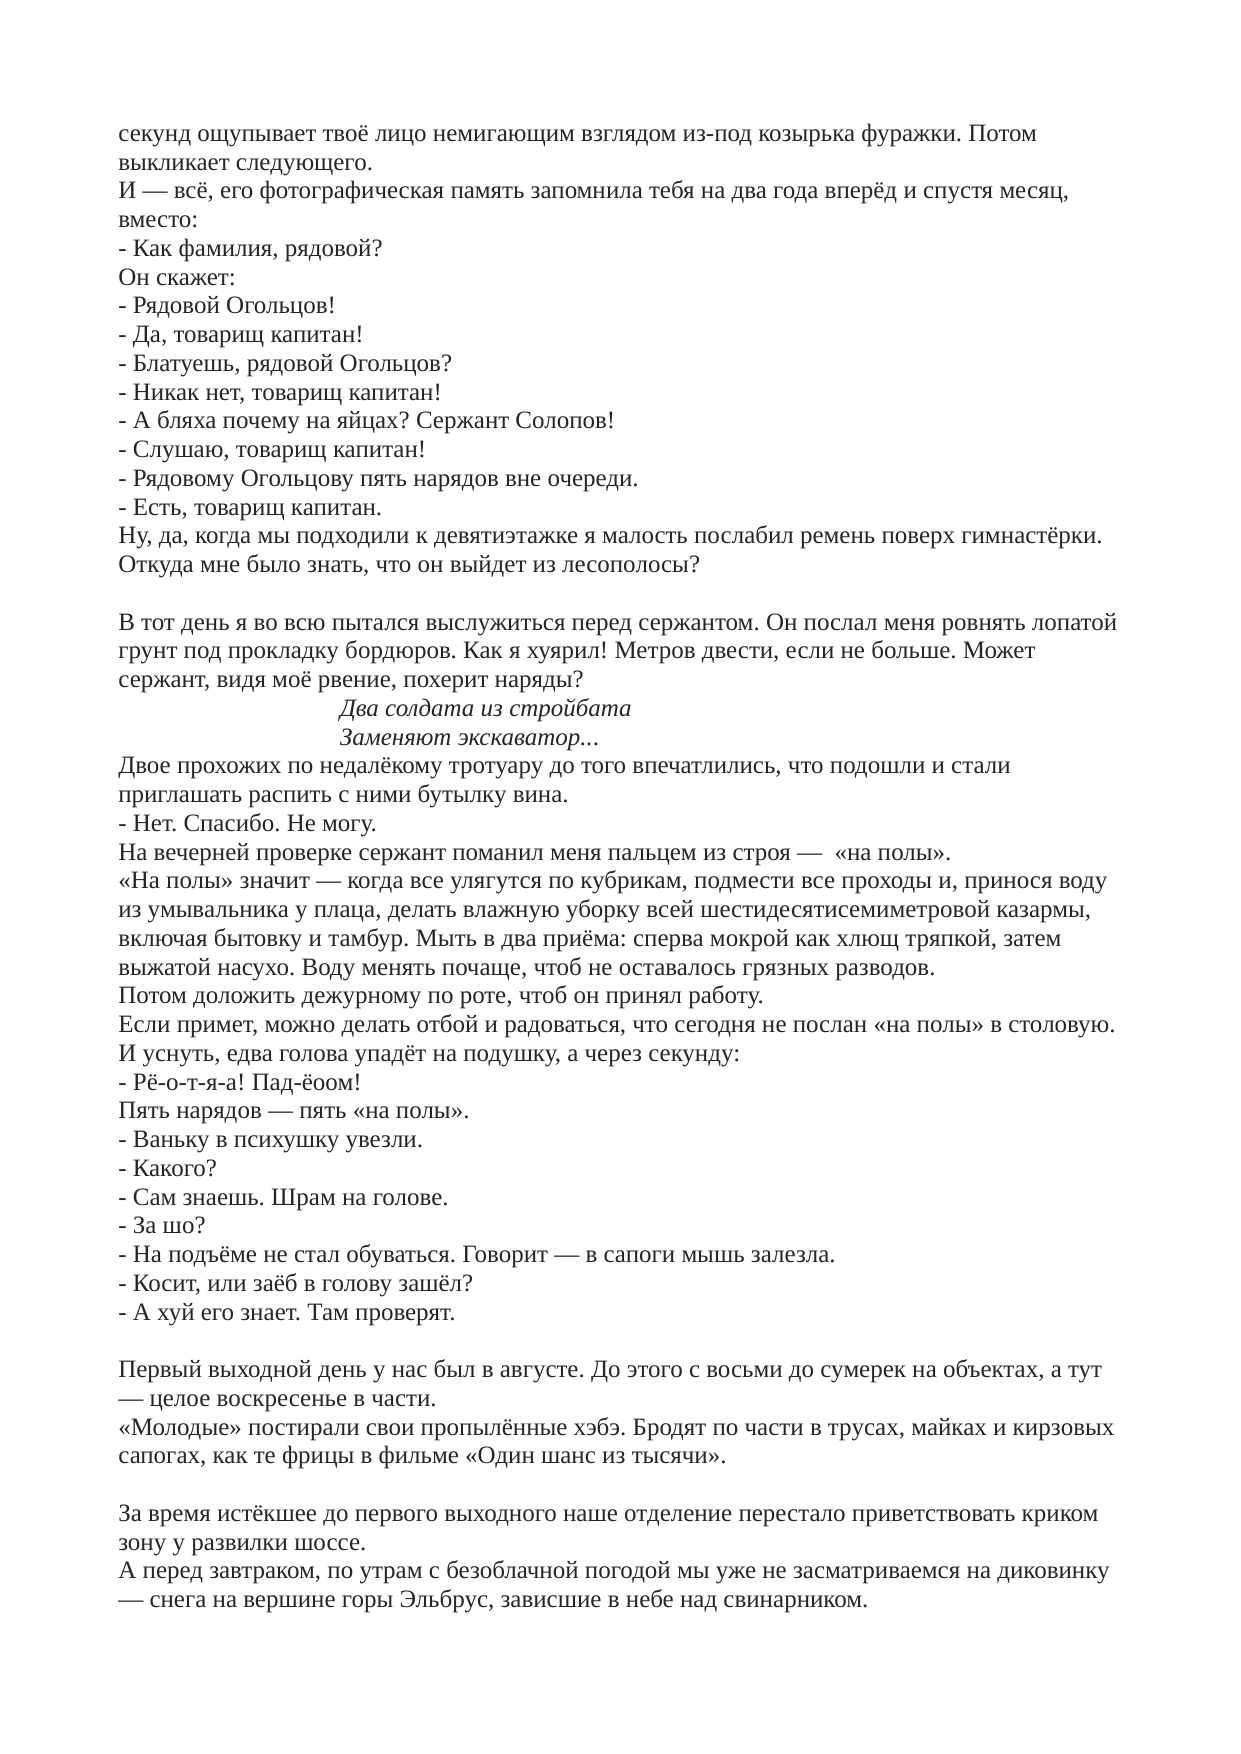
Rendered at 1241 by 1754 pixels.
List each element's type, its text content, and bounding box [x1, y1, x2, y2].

text Два солдата из стройбата [118, 693, 1122, 722]
text А перед завтраком, по утрам с безоблачной погодой мы уже не засматриваемся на диковинку — снега на вершине горы Эльбрус, зависшие в небе над свинарником. [118, 1556, 1122, 1613]
text - Никак нет, товарищ капитан! [118, 377, 1122, 406]
text «На полы» значит — когда все улягутся по кубрикам, подмести все проходы и, принося воду из умывальника у плаца, делать влажную уборку всей шестидесятисемиметровой казармы, включая бытовку и тамбур. Мыть в два приёма: сперва мокрой как хлющ тряпкой, затем выжатой насухо. Воду менять почаще, чтоб не оставалось грязных разводов. [118, 866, 1122, 981]
text Заменяют экскаватор... [118, 722, 1122, 751]
text Ну, да, когда мы подходили к девятиэтажке я малость послабил ремень поверх гимнастёрки. Откуда мне было знать, что он выйдет из лесополосы? [118, 521, 1122, 578]
text Если примет, можно делать отбой и радоваться, что сегодня не послан «на полы» в столовую. [118, 1009, 1122, 1038]
text Двое прохожих по недалёкому тротуару до того впечатлились, что подошли и стали приглашать распить с ними бутылку вина. [118, 751, 1122, 808]
text - Да, товарищ капитан! [118, 319, 1122, 348]
text - На подъёме не стал обуваться. Говорит — в сапоги мышь залезла. [118, 1239, 1122, 1268]
text Он скажет: [118, 262, 1122, 291]
text - Рё-о-т-я-а! Пад-ёоом! [118, 1067, 1122, 1096]
text - За шо? [118, 1211, 1122, 1239]
text - Нет. Спасибо. Не могу. [118, 808, 1122, 837]
text За время истёкшее до первого выходного наше отделение перестало приветствовать криком зону у развилки шоссе. [118, 1498, 1122, 1556]
text - Слушаю, товарищ капитан! [118, 434, 1122, 463]
text Пять нарядов — пять «на полы». [118, 1096, 1122, 1124]
text И — всё, его фотографическая память запомнила тебя на два года вперёд и спустя месяц, вместо: [118, 176, 1122, 233]
text - Рядовой Огольцов! [118, 291, 1122, 319]
text Первый выходной день у нас был в августе. До этого с восьми до сумерек на объектах, а тут — целое воскресенье в части. [118, 1354, 1122, 1412]
text - Блатуешь, рядовой Огольцов? [118, 348, 1122, 377]
text В тот день я во всю пытался выслужиться перед сержантом. Он послал меня ровнять лопатой грунт под прокладку бордюров. Как я хуярил! Метров двести, если не больше. Может сержант, видя моё рвение, похерит наряды? [118, 607, 1122, 693]
text - Сам знаешь. Шрам на голове. [118, 1182, 1122, 1211]
text «Молодые» постирали свои пропылённые хэбэ. Бродят по части в трусах, майках и кирзовых сапогах, как те фрицы в фильме «Один шанс из тысячи». [118, 1412, 1122, 1469]
text - Ваньку в психушку увезли. [118, 1124, 1122, 1153]
text - А хуй его знает. Там проверят. [118, 1297, 1122, 1326]
text На вечерней проверке сержант поманил меня пальцем из строя — «на полы». [118, 837, 1122, 866]
text - А бляха почему на яйцах? Сержант Солопов! [118, 406, 1122, 434]
text - Косит, или заёб в голову зашёл? [118, 1268, 1122, 1297]
text - Какого? [118, 1153, 1122, 1182]
text Потом доложить дежурному по роте, чтоб он принял работу. [118, 981, 1122, 1009]
text - Как фамилия, рядовой? [118, 233, 1122, 262]
text И уснуть, едва голова упадёт на подушку, а через секунду: [118, 1038, 1122, 1067]
text секунд ощупывает твоё лицо немигающим взглядом из-под козырька фуражки. Потом выкликает следующего. [118, 118, 1122, 176]
text - Есть, товарищ капитан. [118, 492, 1122, 521]
text - Рядовому Огольцову пять нарядов вне очереди. [118, 463, 1122, 492]
